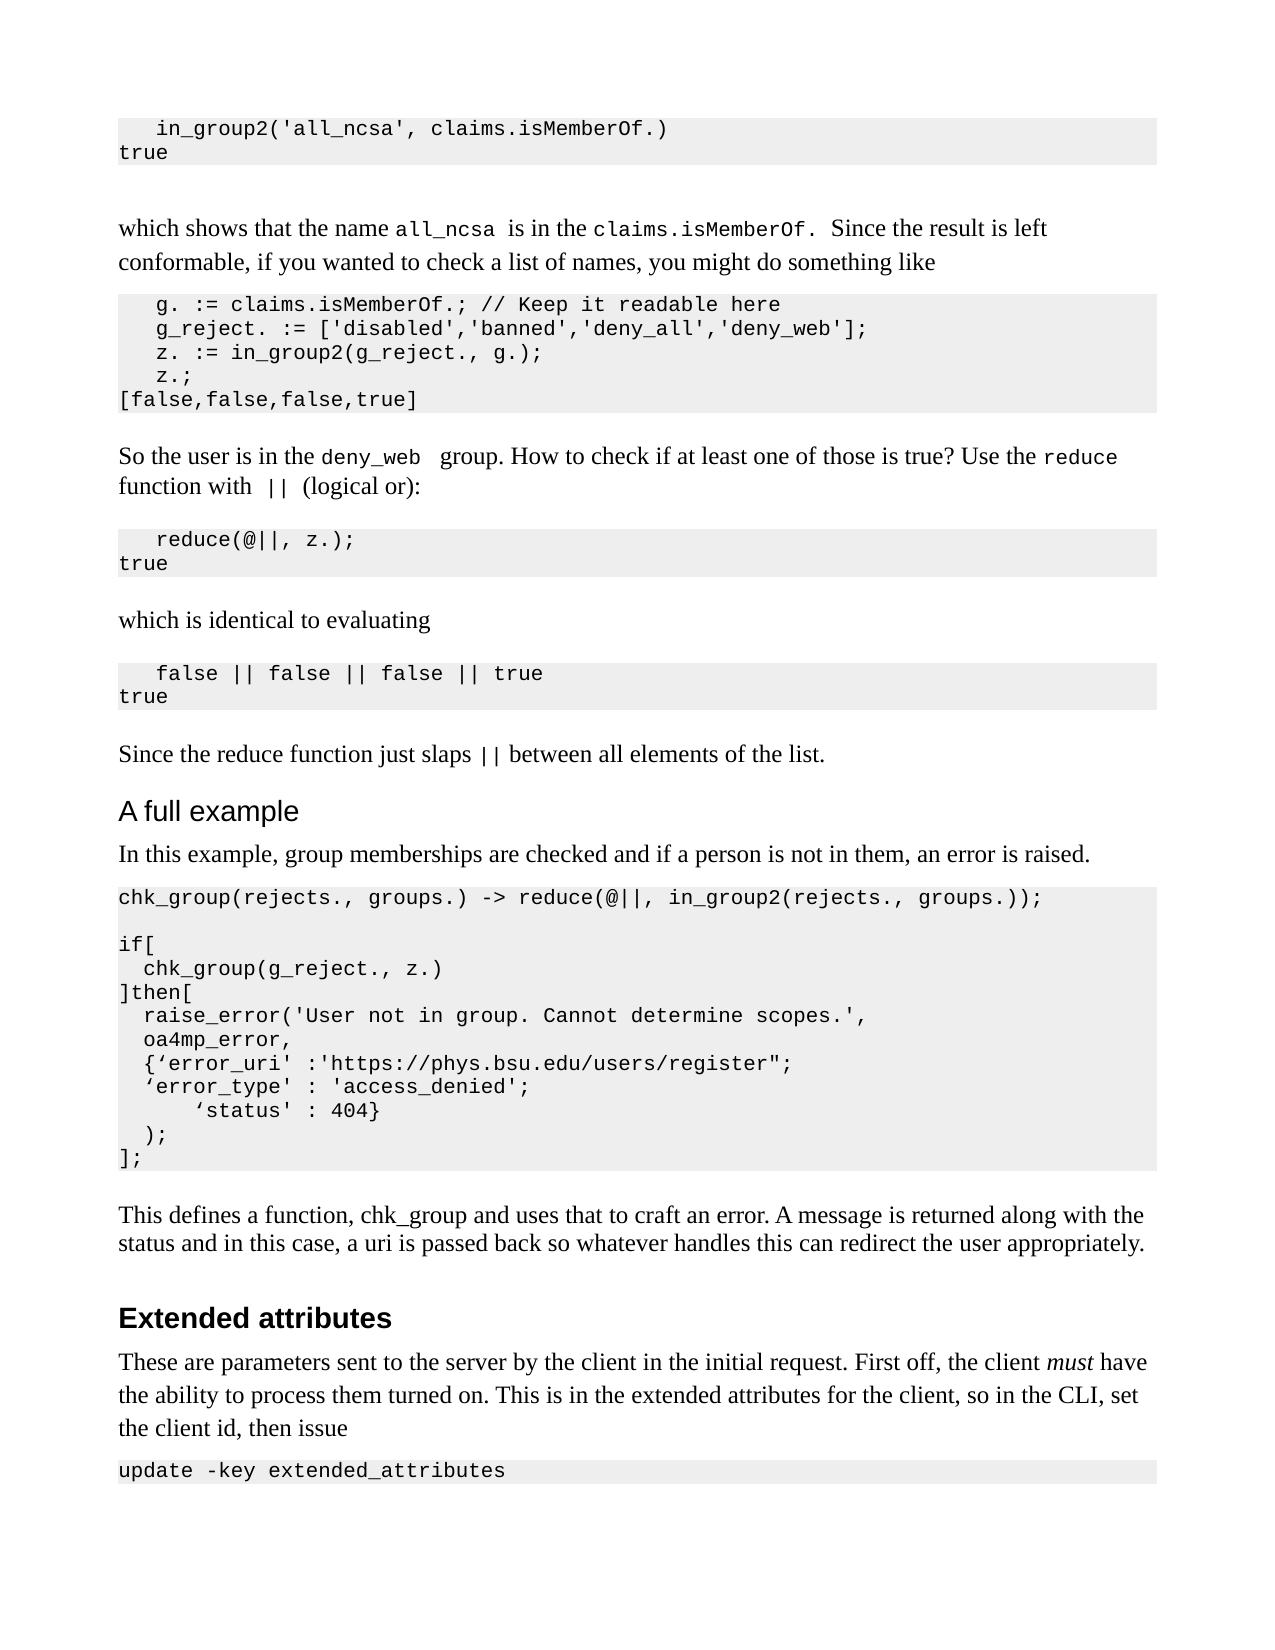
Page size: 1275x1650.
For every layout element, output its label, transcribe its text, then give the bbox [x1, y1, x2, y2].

text update -key extended_attributes [118, 1460, 1157, 1484]
text which is identical to evaluating [118, 605, 1157, 634]
text reduce(@||, z.); [118, 529, 1157, 553]
text g_reject. := ['disabled','banned','deny_all','deny_web']; [118, 318, 1157, 342]
text in_group2('all_ncsa', claims.isMemberOf.) [118, 118, 1157, 142]
text z.; [118, 365, 1157, 389]
text true [118, 553, 1157, 577]
text if[ chk_group(g_reject., z.) ]then[ [118, 934, 1157, 1005]
text So the user is in the deny_web group. How to check if at least one of those is true? Use the reduce function with || (logical or): [118, 441, 1157, 501]
text chk_group(rejects., groups.) -> reduce(@||, in_group2(rejects., groups.)); [118, 887, 1157, 911]
subtitle Extended attributes [118, 1301, 1157, 1334]
subtitle A full example [118, 793, 1157, 827]
text [false,false,false,true] [118, 389, 1157, 413]
text which shows that the name all_ncsa is in the claims.isMemberOf. Since the result is left conformable, if you wanted to check a list of names, you might do something like [118, 213, 1157, 276]
text In this example, group memberships are checked and if a person is not in them, an error is raised. [118, 839, 1157, 868]
text raise_error('User not in group. Cannot determine scopes.', [118, 1005, 1157, 1029]
text true [118, 687, 1157, 710]
text This defines a function, chk_group and uses that to craft an error. A message is returned along with the status and in this case, a uri is passed back so whatever handles this can redirect the user appropriately. [118, 1200, 1157, 1257]
text false || false || false || true [118, 663, 1157, 687]
text ); ]; [118, 1124, 1157, 1171]
text z. := in_group2(g_reject., g.); [118, 342, 1157, 365]
text g. := claims.isMemberOf.; // Keep it readable here [118, 294, 1157, 318]
text true [118, 142, 1157, 165]
text oa4mp_error, {‘error_uri' :'https://phys.bsu.edu/users/register"; ‘error_type' : 'access_denied'; ‘status' : 404} [118, 1029, 1157, 1124]
text Since the reduce function just slaps || between all elements of the list. [118, 739, 1157, 768]
text These are parameters sent to the server by the client in the initial request. First off, the client must have the ability to process them turned on. This is in the extended attributes for the client, so in the CLI, set the client id, then issue [118, 1347, 1157, 1442]
